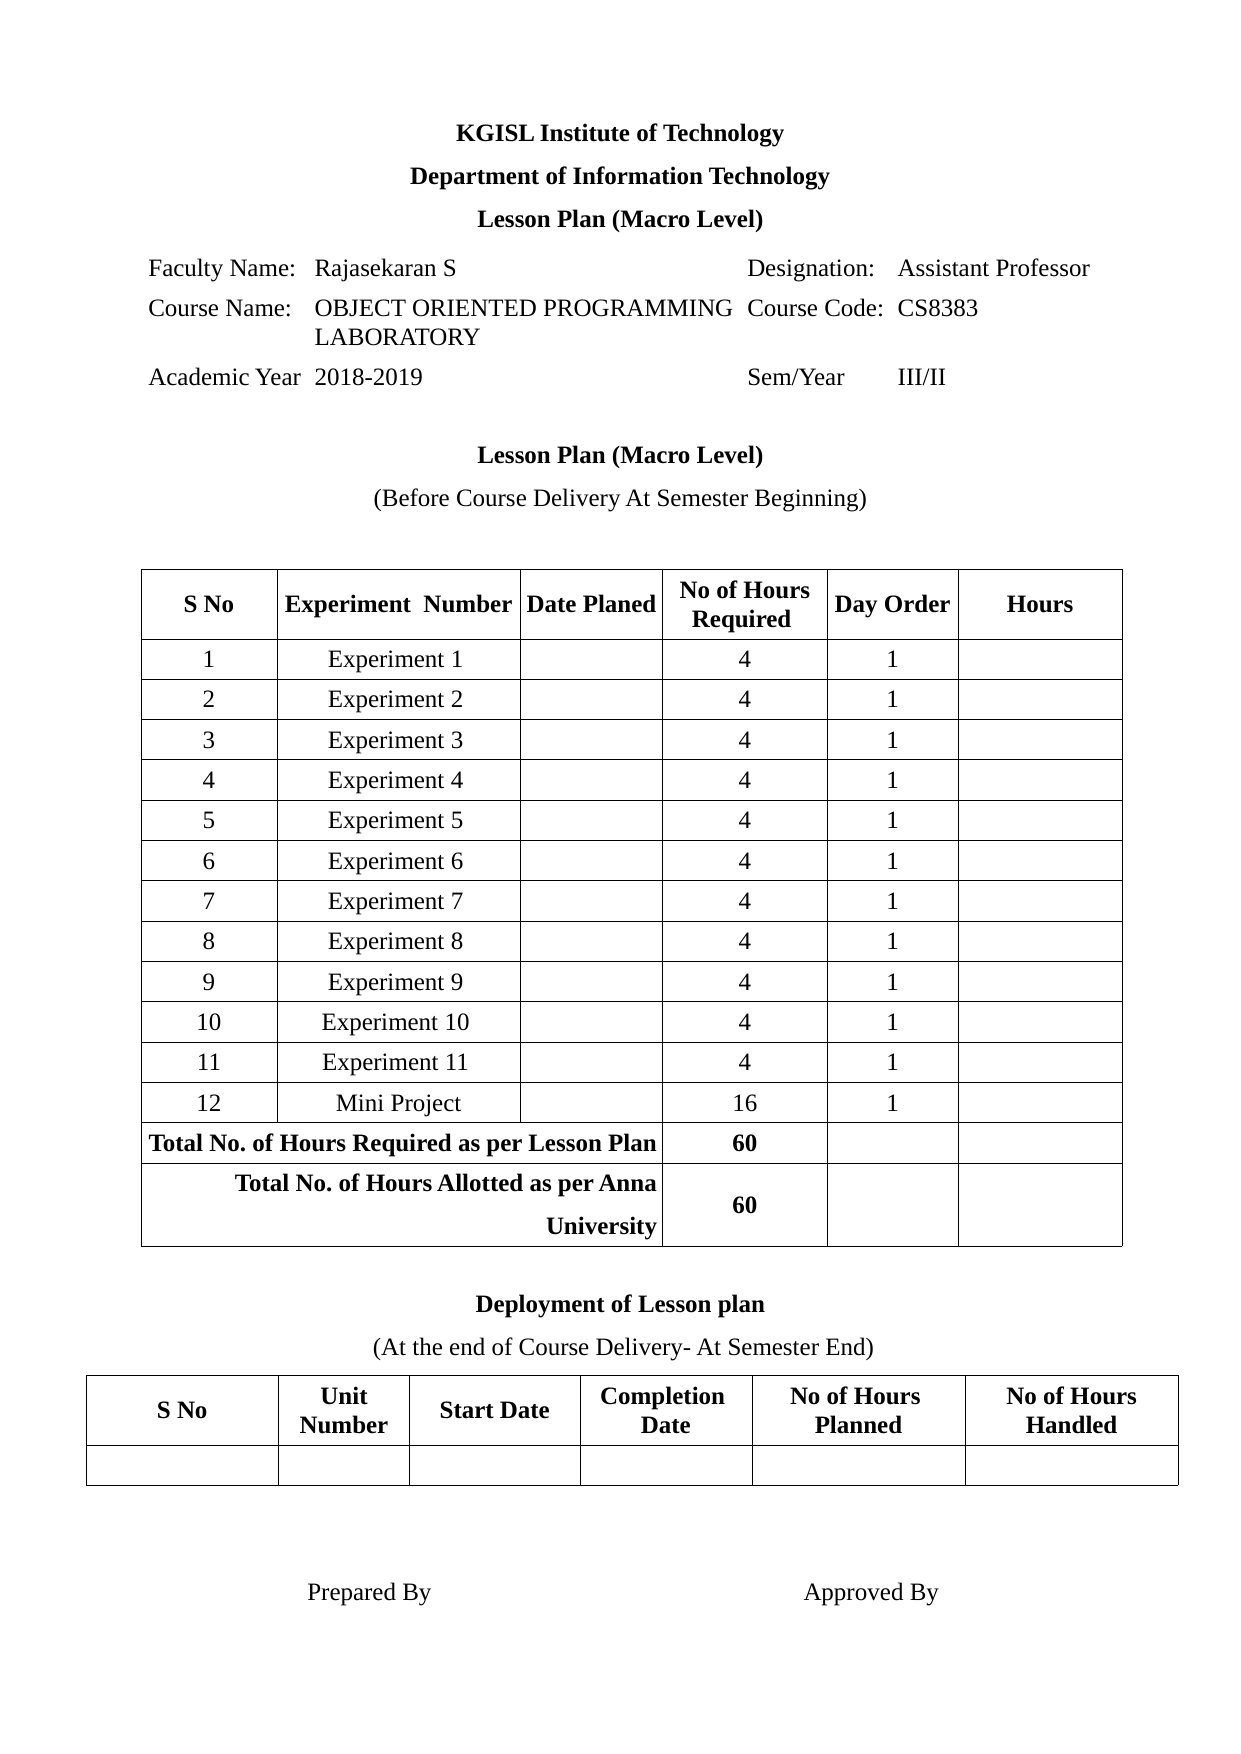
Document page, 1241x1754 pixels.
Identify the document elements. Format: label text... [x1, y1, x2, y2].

table_cell 1 [828, 922, 958, 961]
table_cell 4 [663, 841, 827, 880]
table_cell Experiment 1 [278, 640, 520, 679]
table_cell [959, 680, 1122, 719]
text (At the end of Course Delivery- At Semester End) [118, 1332, 1122, 1361]
table_cell 1 [828, 801, 958, 840]
table_header Rajasekaran S [309, 248, 741, 288]
text Deployment of Lesson plan [118, 1289, 1122, 1318]
table_cell [959, 922, 1122, 961]
table_cell Mini Project [278, 1083, 520, 1122]
table_header Date Planed [521, 570, 662, 638]
table_cell 5 [142, 801, 277, 840]
table_cell 16 [663, 1083, 827, 1122]
table_cell [959, 1164, 1122, 1246]
table_cell Experiment 3 [278, 720, 520, 759]
table_cell [521, 841, 662, 880]
table_cell 4 [663, 760, 827, 800]
table_cell [521, 922, 662, 961]
text (Before Course Delivery At Semester Beginning) [118, 483, 1122, 512]
table_header S No [87, 1376, 278, 1444]
table_cell [959, 962, 1122, 1001]
text KGISL Institute of Technology [118, 118, 1122, 147]
table_cell Experiment 2 [278, 680, 520, 719]
table_cell Experiment 7 [278, 881, 520, 921]
table_cell [279, 1446, 409, 1485]
table_cell 1 [828, 760, 958, 800]
table_cell 1 [828, 720, 958, 759]
table_cell [521, 680, 662, 719]
table_cell [521, 640, 662, 679]
table_cell [959, 801, 1122, 840]
table_header Unit Number [279, 1376, 409, 1444]
table_cell 4 [663, 922, 827, 961]
table_cell 4 [663, 720, 827, 759]
table_cell [521, 760, 662, 800]
table_cell 8 [142, 922, 277, 961]
table_cell 1 [142, 640, 277, 679]
table_header Day Order [828, 570, 958, 638]
table_cell [828, 1164, 958, 1246]
table_cell [959, 881, 1122, 921]
table_cell 1 [828, 1083, 958, 1122]
table_header Assistant Professor [892, 248, 1098, 288]
table_cell [959, 1002, 1122, 1042]
table_cell 2018-2019 [309, 357, 741, 397]
table_cell Total No. of Hours Allotted as per Anna University [142, 1164, 662, 1246]
table_cell [753, 1446, 965, 1485]
table_cell [828, 1123, 958, 1162]
table_cell Sem/Year [741, 357, 892, 397]
table_cell 4 [663, 1002, 827, 1042]
table_cell 9 [142, 962, 277, 1001]
table_cell [521, 1083, 662, 1122]
table_header S No [142, 570, 277, 638]
table_cell 1 [828, 1043, 958, 1082]
table_cell [959, 1123, 1122, 1162]
table_cell 1 [828, 962, 958, 1001]
table_header Experiment Number [278, 570, 520, 638]
table_cell 1 [828, 1002, 958, 1042]
table_header No of Hours Handled [966, 1376, 1178, 1444]
table_cell 10 [142, 1002, 277, 1042]
table_cell 1 [828, 640, 958, 679]
table_cell 1 [828, 841, 958, 880]
table_header Faculty Name: [142, 248, 309, 288]
table_cell 60 [663, 1123, 827, 1162]
table_cell [521, 720, 662, 759]
table_cell [959, 1083, 1122, 1122]
table_header No of Hours Required [663, 570, 827, 638]
table_cell 6 [142, 841, 277, 880]
table_cell OBJECT ORIENTED PROGRAMMING LABORATORY [309, 288, 741, 357]
table_cell Experiment 6 [278, 841, 520, 880]
table_cell [521, 962, 662, 1001]
table_cell [521, 1002, 662, 1042]
table_cell Experiment 8 [278, 922, 520, 961]
table_cell [410, 1446, 580, 1485]
table_cell Experiment 10 [278, 1002, 520, 1042]
table_cell 60 [663, 1164, 827, 1246]
table_header No of Hours Planned [753, 1376, 965, 1444]
table_cell [521, 801, 662, 840]
table_cell 4 [663, 962, 827, 1001]
table_cell Experiment 5 [278, 801, 520, 840]
table_cell 4 [663, 881, 827, 921]
table_header Prepared By [118, 1571, 620, 1611]
table_cell [959, 640, 1122, 679]
table_cell 1 [828, 680, 958, 719]
table_cell [521, 881, 662, 921]
table_header Completion Date [581, 1376, 752, 1444]
table_header Start Date [410, 1376, 580, 1444]
table_cell Course Name: [142, 288, 309, 357]
text Department of Information Technology [118, 161, 1122, 190]
table_header Designation: [741, 248, 892, 288]
table_cell Academic Year [142, 357, 309, 397]
table_cell 4 [663, 640, 827, 679]
table_cell Experiment 11 [278, 1043, 520, 1082]
table_cell 4 [663, 801, 827, 840]
table_cell 4 [663, 680, 827, 719]
table_cell [959, 760, 1122, 800]
table_cell Total No. of Hours Required as per Lesson Plan [142, 1123, 662, 1162]
table_cell 7 [142, 881, 277, 921]
table_cell [959, 1043, 1122, 1082]
table_cell Experiment 9 [278, 962, 520, 1001]
table_cell [959, 841, 1122, 880]
table_cell [581, 1446, 752, 1485]
table_cell [959, 720, 1122, 759]
table_cell 11 [142, 1043, 277, 1082]
table_cell [87, 1446, 278, 1485]
table_cell 12 [142, 1083, 277, 1122]
table_cell [966, 1446, 1178, 1485]
table_cell 4 [142, 760, 277, 800]
table_cell 3 [142, 720, 277, 759]
table_cell Experiment 4 [278, 760, 520, 800]
table_cell III/II [892, 357, 1098, 397]
table_cell [521, 1043, 662, 1082]
table_header Approved By [620, 1571, 1122, 1611]
table_cell Course Code: [741, 288, 892, 357]
table_cell CS8383 [892, 288, 1098, 357]
table_cell 2 [142, 680, 277, 719]
table_cell 4 [663, 1043, 827, 1082]
text Lesson Plan (Macro Level) [118, 440, 1122, 469]
text Lesson Plan (Macro Level) [118, 204, 1122, 233]
table_cell 1 [828, 881, 958, 921]
table_header Hours [959, 570, 1122, 638]
